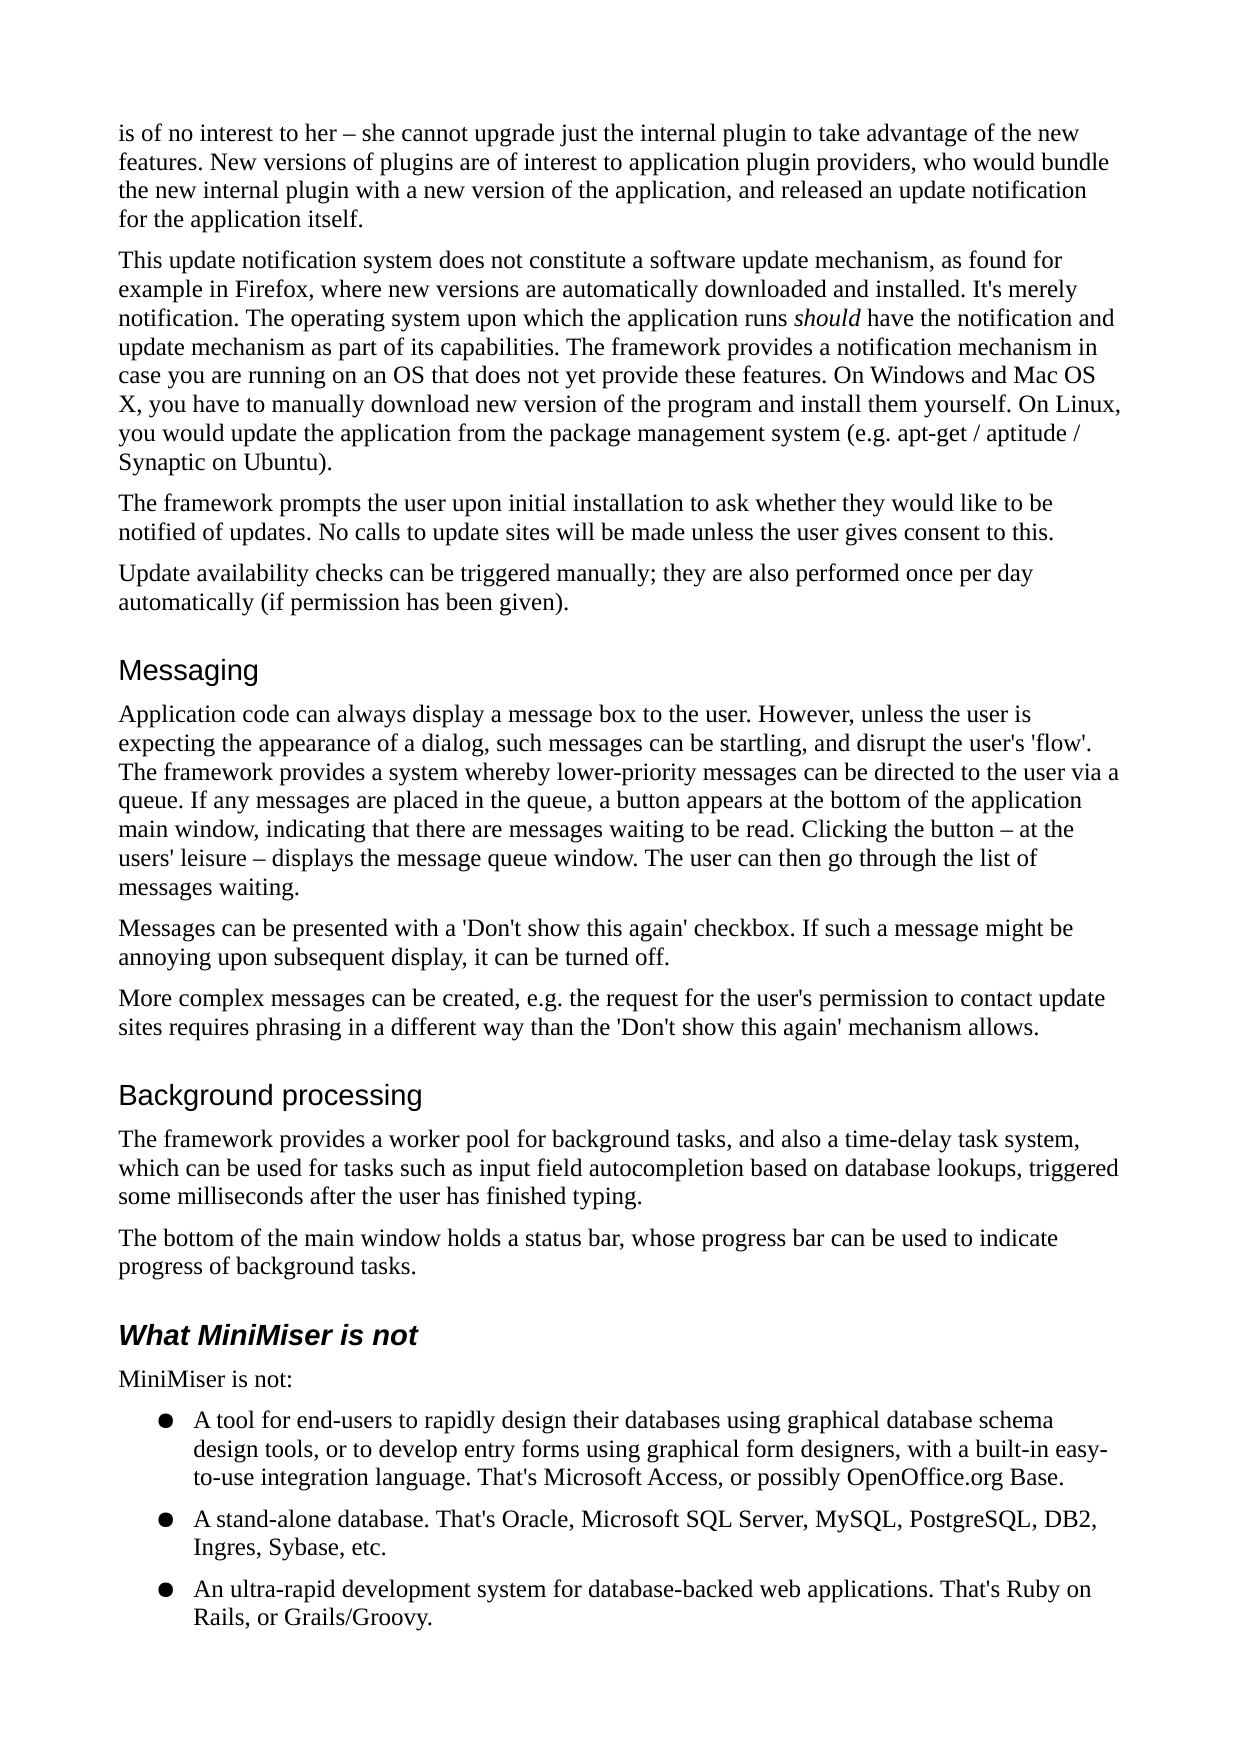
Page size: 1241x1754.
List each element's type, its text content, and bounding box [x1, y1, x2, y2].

list An ultra-rapid development system for database-backed web applications. That's Ruby on Rails, or Grails/Groovy. [156, 1574, 1122, 1631]
text Application code can always display a message box to the user. However, unless the user is expecting the appearance of a dialog, such messages can be startling, and disrupt the user's 'flow'. The framework provides a system whereby lower-priority messages can be directed to the user via a queue. If any messages are placed in the queue, a button appears at the bottom of the application main window, indicating that there are messages waiting to be read. Clicking the button – at the users' leisure – displays the message queue window. The user can then go through the list of messages waiting. [118, 699, 1122, 900]
text The framework provides a worker pool for background tasks, and also a time-delay task system, which can be used for tasks such as input field autocompletion based on database lookups, triggered some milliseconds after the user has finished typing. [118, 1124, 1122, 1210]
list A stand-alone database. That's Oracle, Microsoft SQL Server, MySQL, PostgreSQL, DB2, Ingres, Sybase, etc. [156, 1504, 1122, 1561]
text Messages can be presented with a 'Don't show this again' checkbox. If such a message might be annoying upon subsequent display, it can be turned off. [118, 913, 1122, 970]
text The framework prompts the user upon initial installation to ask whether they would like to be notified of updates. No calls to update sites will be made unless the user gives consent to this. [118, 488, 1122, 546]
text More complex messages can be created, e.g. the request for the user's permission to contact update sites requires phrasing in a different way than the 'Don't show this again' mechanism allows. [118, 983, 1122, 1040]
list A tool for end-users to rapidly design their databases using graphical database schema design tools, or to develop entry forms using graphical form designers, with a built-in easy-to-use integration language. That's Microsoft Access, or possibly OpenOffice.org Base. [156, 1405, 1122, 1491]
text MiniMiser is not: [118, 1364, 1122, 1392]
subtitle Background processing [118, 1078, 1122, 1111]
text Update availability checks can be triggered manually; they are also performed once per day automatically (if permission has been given). [118, 558, 1122, 616]
text The bottom of the main window holds a status bar, whose progress bar can be used to indicate progress of background tasks. [118, 1223, 1122, 1280]
subtitle What MiniMiser is not [118, 1318, 1122, 1351]
text This update notification system does not constitute a software update mechanism, as found for example in Firefox, where new versions are automatically downloaded and installed. It's merely notification. The operating system upon which the application runs should have the notification and update mechanism as part of its capabilities. The framework provides a notification mechanism in case you are running on an OS that does not yet provide these features. On Windows and Mac OS X, you have to manually download new version of the program and install them yourself. On Linux, you would update the application from the package management system (e.g. apt-get / aptitude / Synaptic on Ubuntu). [118, 246, 1122, 476]
subtitle Messaging [118, 653, 1122, 687]
text is of no interest to her – she cannot upgrade just the internal plugin to take advantage of the new features. New versions of plugins are of interest to application plugin providers, who would bundle the new internal plugin with a new version of the application, and released an update notification for the application itself. [118, 118, 1122, 233]
